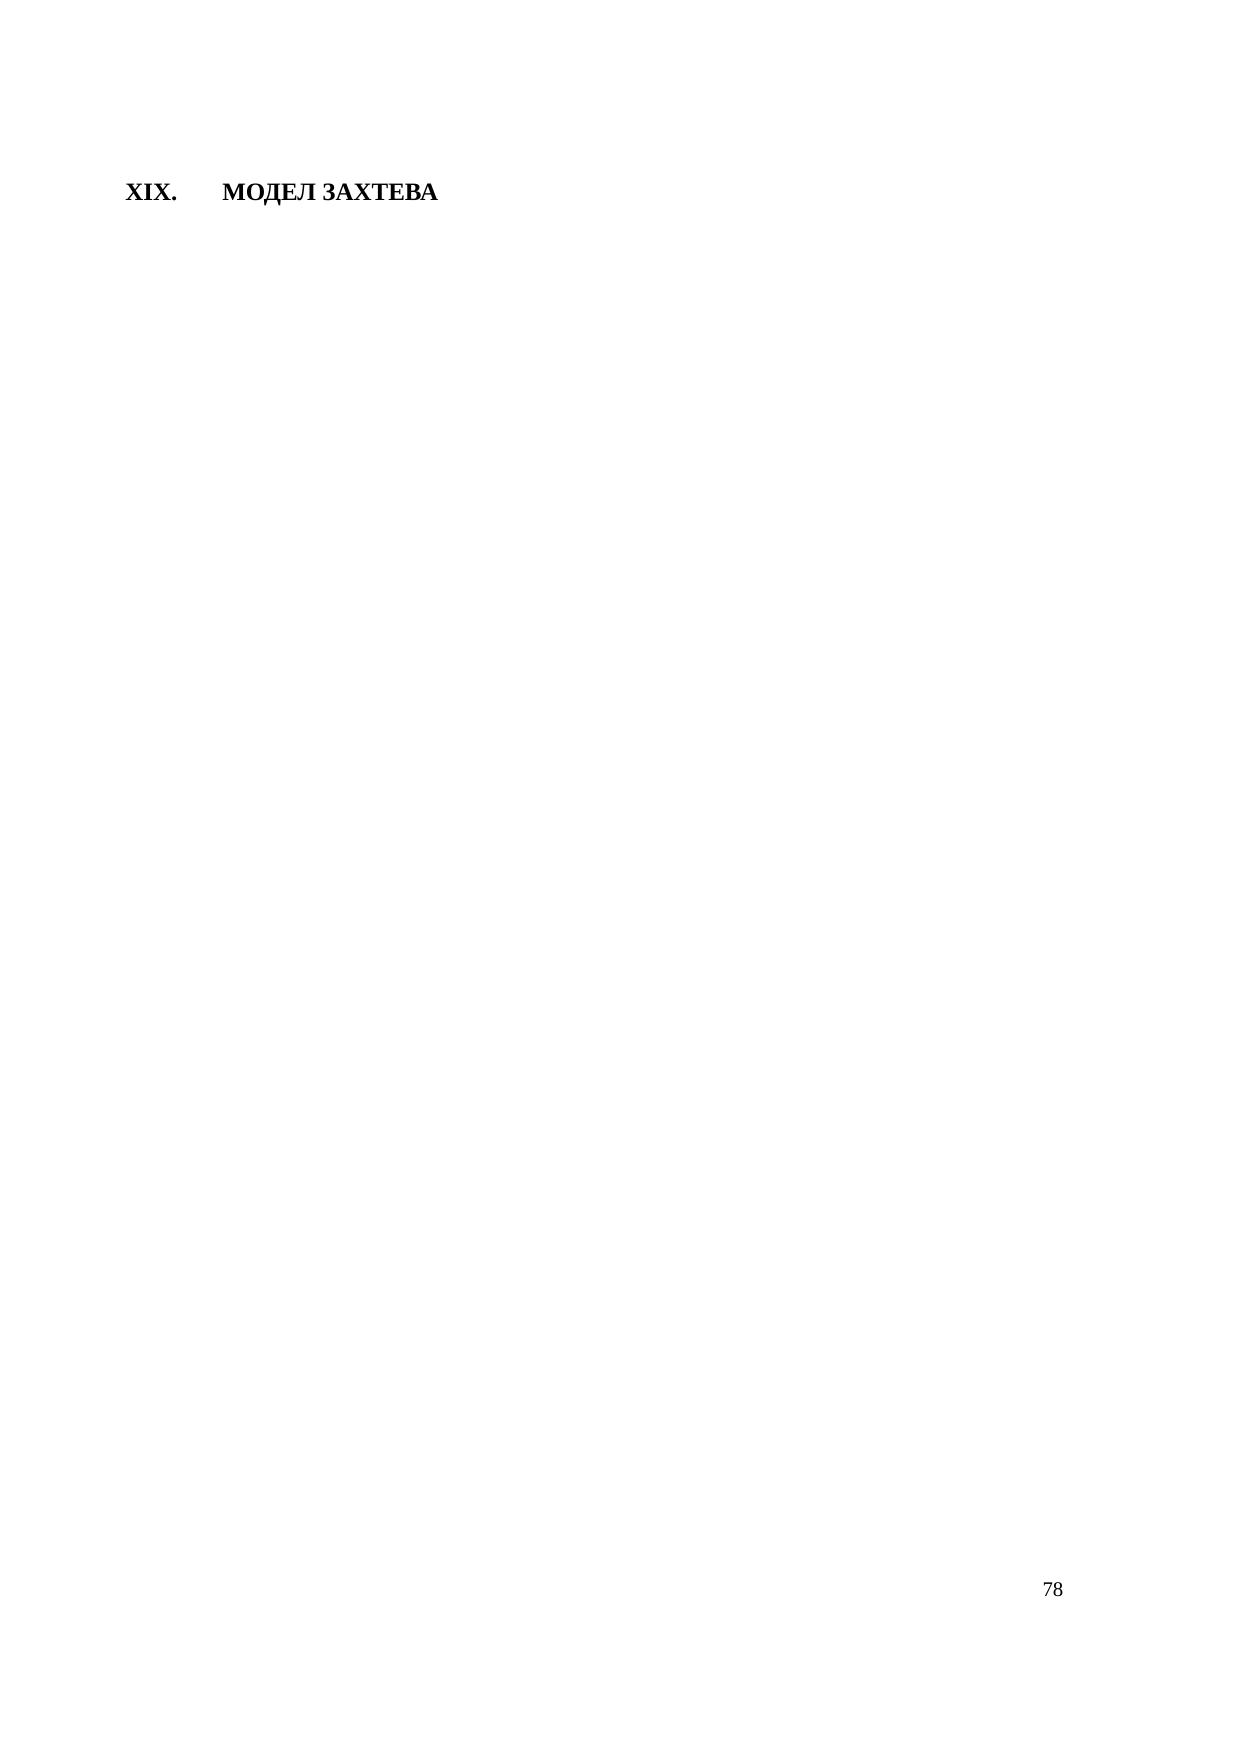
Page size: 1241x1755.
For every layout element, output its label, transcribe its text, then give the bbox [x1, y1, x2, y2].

subtitle МОДЕЛ ЗАХТЕВА [177, 177, 1063, 206]
